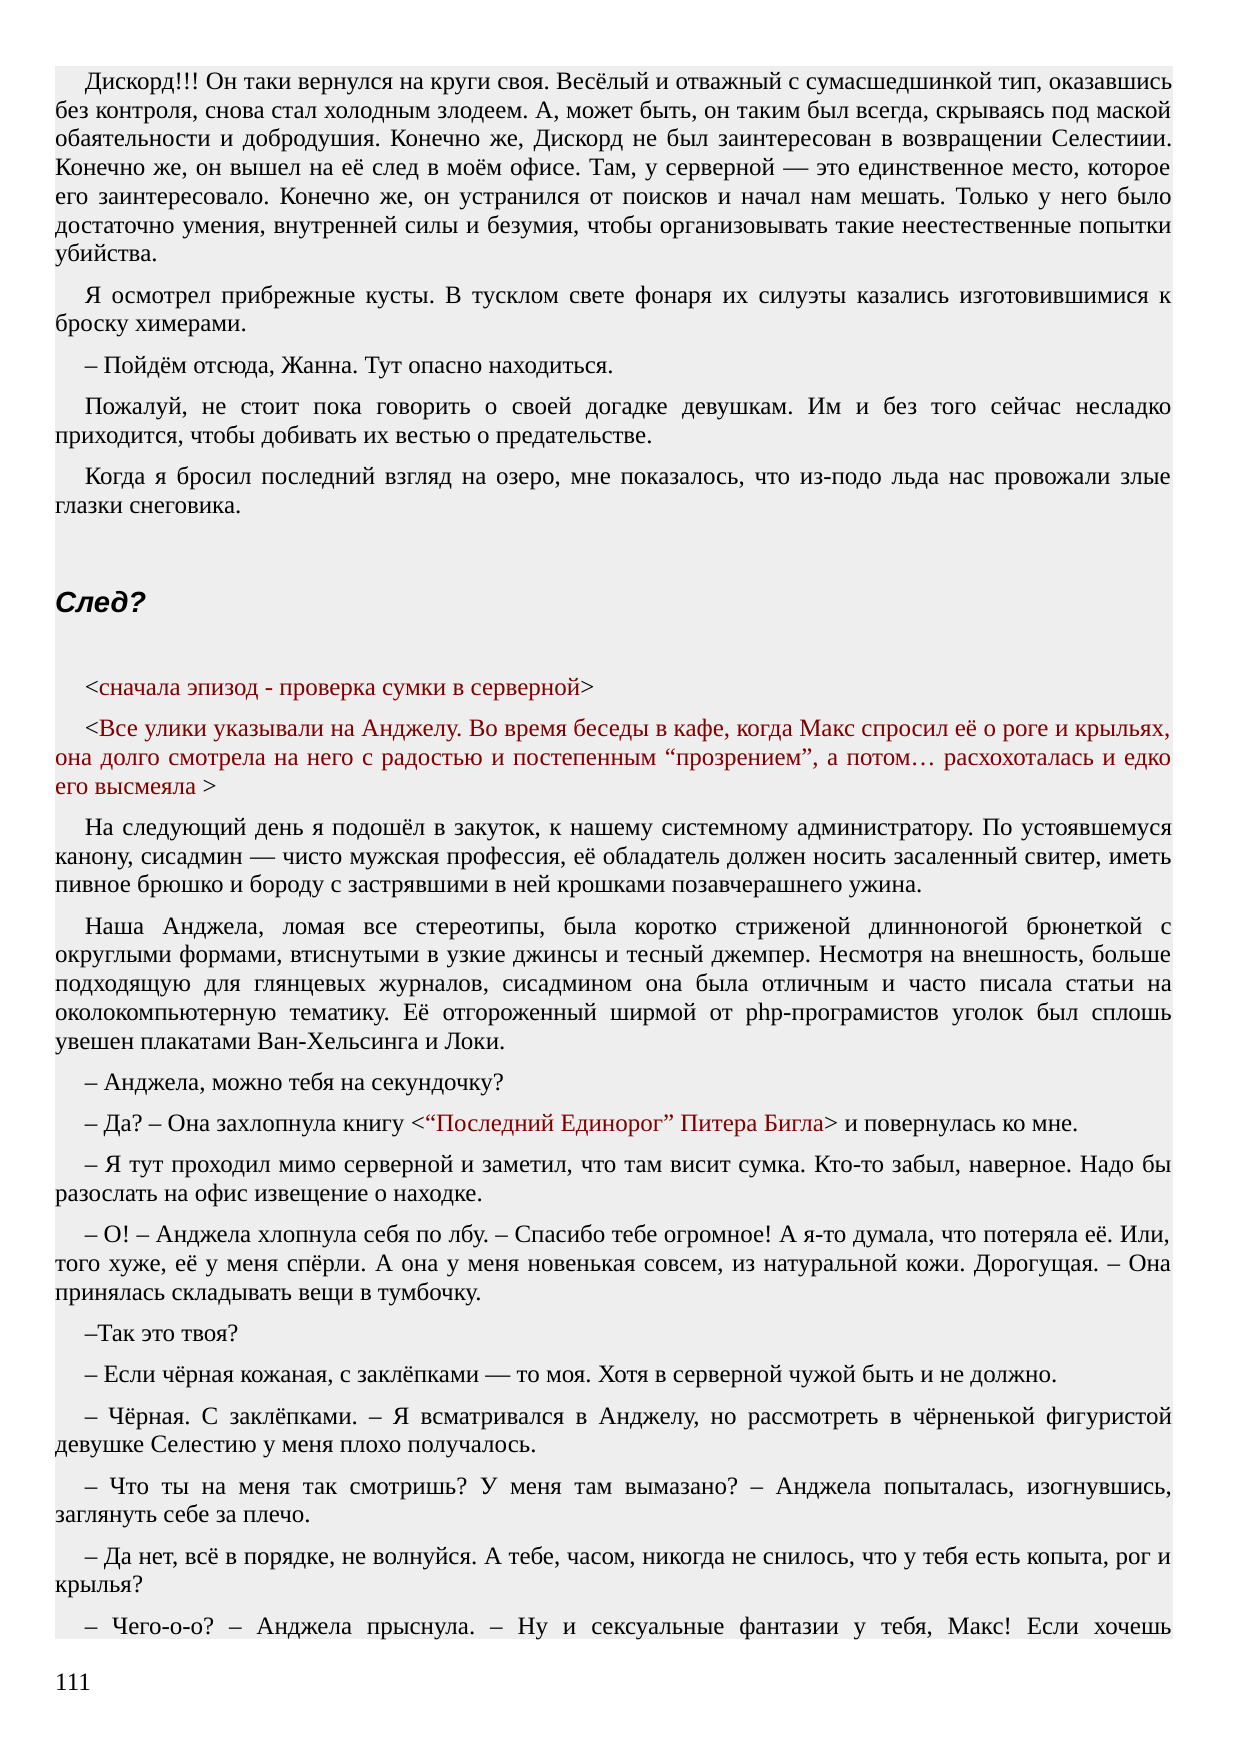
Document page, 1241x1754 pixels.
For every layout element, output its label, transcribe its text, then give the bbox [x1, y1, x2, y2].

text <Все улики указывали на Анджелу. Во время беседы в кафе, когда Макс спросил её о роге и крыльях, она долго смотрела на него с радостью и постепенным “прозрением”, а потом… расхохоталась и едко его высмеяла > [55, 713, 1173, 799]
text – Если чёрная кожаная, с заклёпками — то моя. Хотя в серверной чужой быть и не должно. [55, 1359, 1173, 1388]
text – Что ты на меня так смотришь? У меня там вымазано? – Анджела попыталась, изогнувшись, заглянуть себе за плечо. [55, 1471, 1173, 1528]
text Дискорд!!! Он таки вернулся на круги своя. Весёлый и отважный с сумасшедшинкой тип, оказавшись без контроля, снова стал холодным злодеем. А, может быть, он таким был всегда, скрываясь под маской обаятельности и добродушия. Конечно же, Дискорд не был заинтересован в возвращении Селестиии. Конечно же, он вышел на её след в моём офисе. Там, у серверной — это единственное место, которое его заинтересовало. Конечно же, он устранился от поисков и начал нам мешать. Только у него было достаточно умения, внутренней силы и безумия, чтобы организовывать такие неестественные попытки убийства. [55, 66, 1173, 267]
text На следующий день я подошёл в закуток, к нашему системному администратору. По устоявшемуся канону, сисадмин — чисто мужская профессия, её обладатель должен носить засаленный свитер, иметь пивное брюшко и бороду с застрявшими в ней крошками позавчерашнего ужина. [55, 812, 1173, 898]
text Наша Анджела, ломая все стереотипы, была коротко стриженой длинноногой брюнеткой с округлыми формами, втиснутыми в узкие джинсы и тесный джемпер. Несмотря на внешность, больше подходящую для глянцевых журналов, сисадмином она была отличным и часто писала статьи на околокомпьютерную тематику. Её отгороженный ширмой от php-програмистов уголок был сплошь увешен плакатами Ван-Хельсинга и Локи. [55, 911, 1173, 1054]
text Я осмотрел прибрежные кусты. В тусклом свете фонаря их силуэты казались изготовившимися к броску химерами. [55, 280, 1173, 337]
subtitle След? [55, 585, 1173, 618]
text – Пойдём отсюда, Жанна. Тут опасно находиться. [55, 350, 1173, 378]
text – Чёрная. С заклёпками. – Я всматривался в Анджелу, но рассмотреть в чёрненькой фигуристой девушке Селестию у меня плохо получалось. [55, 1401, 1173, 1458]
text – Я тут проходил мимо серверной и заметил, что там висит сумка. Кто-то забыл, наверное. Надо бы разослать на офис извещение о находке. [55, 1149, 1173, 1207]
text – Анджела, можно тебя на секундочку? [55, 1067, 1173, 1096]
text – Да? – Она захлопнула книгу <“Последний Единорог” Питера Бигла> и повернулась ко мне. [55, 1108, 1173, 1137]
text Пожалуй, не стоит пока говорить о своей догадке девушкам. Им и без того сейчас несладко приходится, чтобы добивать их вестью о предательстве. [55, 391, 1173, 448]
text – Чего-о-о? – Анджела прыснула. – Ну и сексуальные фантазии у тебя, Макс! Если хочешь [55, 1611, 1173, 1639]
text – О! – Анджела хлопнула себя по лбу. – Спасибо тебе огромное! А я-то думала, что потеряла её. Или, того хуже, её у меня спёрли. А она у меня новенькая совсем, из натуральной кожи. Дорогущая. – Она принялась складывать вещи в тумбочку. [55, 1219, 1173, 1306]
text Когда я бросил последний взгляд на озеро, мне показалось, что из-подо льда нас провожали злые глазки снеговика. [55, 461, 1173, 518]
text <сначала эпизод - проверка сумки в серверной> [55, 672, 1173, 701]
text – Да нет, всё в порядке, не волнуйся. А тебе, часом, никогда не снилось, что у тебя есть копыта, рог и крылья? [55, 1541, 1173, 1598]
text –Так это твоя? [55, 1318, 1173, 1347]
